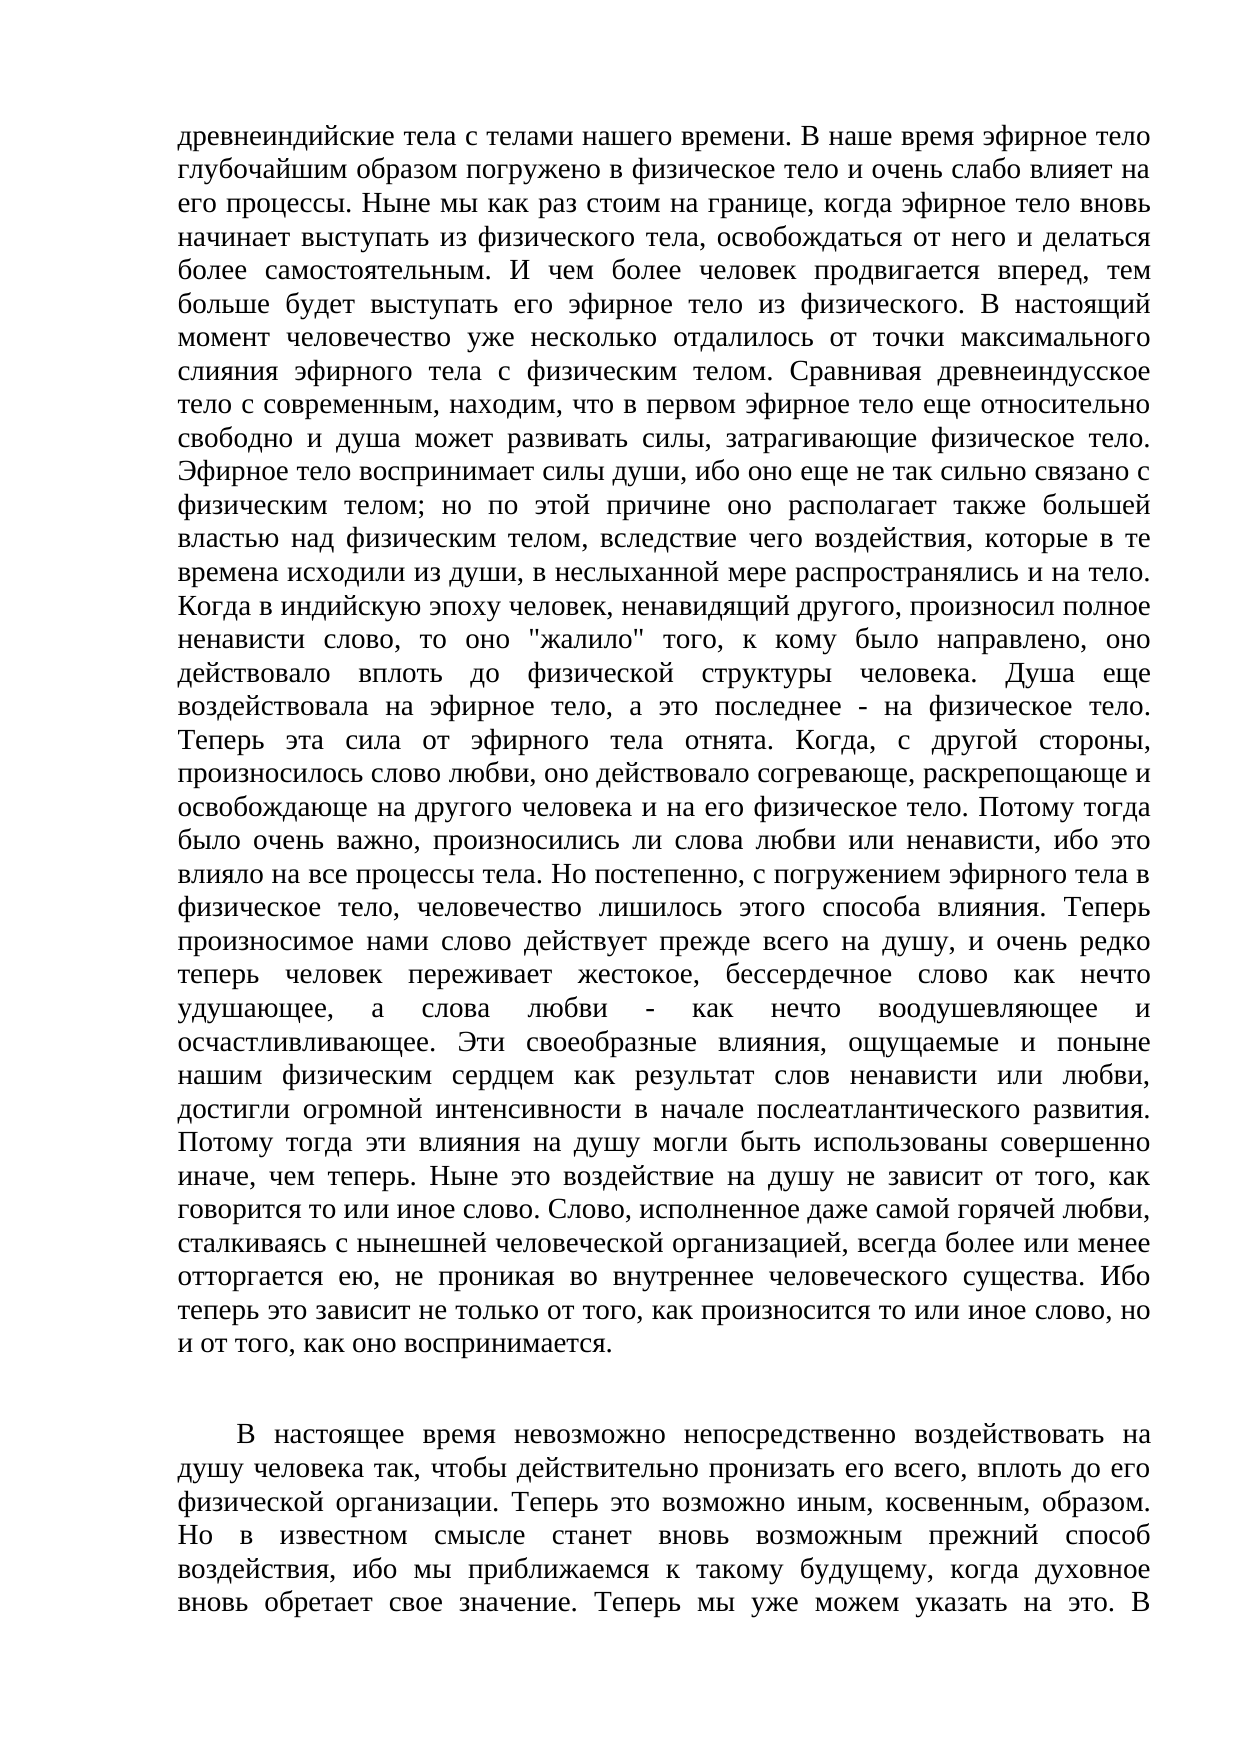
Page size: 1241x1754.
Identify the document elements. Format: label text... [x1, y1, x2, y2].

text древнеиндийские тела с телами нашего времени. В наше время эфирное тело глубочайшим образом погружено в физическое тело и очень слабо влияет на его процессы. Ныне мы как раз стоим на границе, когда эфирное тело вновь начинает выступать из физического тела, освобождаться от него и делаться более самостоятельным. И чем более человек продвигается вперед, тем больше будет выступать его эфирное тело из физического. В настоящий момент человечество уже несколько отдалилось от точки максимального слияния эфирного тела с физическим телом. Сравнивая древнеиндусское тело с современным, находим, что в первом эфирное тело еще относительно свободно и душа может развивать силы, затрагивающие физическое тело. Эфирное тело воспринимает силы души, ибо оно еще не так сильно связано с физическим телом; но по этой причине оно располагает также большей властью над физическим телом, вследствие чего воздействия, которые в те времена исходили из души, в неслыханной мере распространялись и на тело. Когда в индийскую эпоху человек, ненавидящий другого, произносил полное ненависти слово, то оно "жалило" того, к кому было направлено, оно действовало вплоть до физической структуры человека. Душа еще воздействовала на эфирное тело, а это последнее - на физическое тело. Теперь эта сила от эфирного тела отнята. Когда, с другой стороны, произносилось слово любви, оно действовало согревающе, раскрепощающе и освобождающе на другого человека и на его физическое тело. Потому тогда было очень важно, произносились ли слова любви или ненависти, ибо это влияло на все процессы тела. Но постепенно, с погружением эфирного тела в физическое тело, человечество лишилось этого способа влияния. Теперь произносимое нами слово действует прежде всего на душу, и очень редко теперь человек переживает жестокое, бессердечное слово как нечто удушающее, а слова любви - как нечто воодушевляющее и осчастливливающее. Эти своеобразные влияния, ощущаемые и поныне нашим физическим сердцем как результат слов ненависти или любви, достигли огромной интенсивности в начале послеатлантического развития. Потому тогда эти влияния на душу могли быть использованы совершенно иначе, чем теперь. Ныне это воздействие на душу не зависит от того, как говорится то или иное слово. Слово, исполненное даже самой горячей любви, сталкиваясь с нынешней человеческой организацией, всегда более или менее отторгается ею, не проникая во внутреннее человеческого существа. Ибо теперь это зависит не только от того, как произносится то или иное слово, но и от того, как оно воспринимается. [177, 118, 1152, 1359]
text В настоящее время невозможно непосредственно воздействовать на душу человека так, чтобы действительно пронизать его всего, вплоть до его физической организации. Теперь это возможно иным, косвенным, образом. Но в известном смысле станет вновь возможным прежний способ воздействия, ибо мы приближаемся к такому будущему, когда духовное вновь обретает свое значение. Теперь мы уже можем указать на это. В [177, 1417, 1152, 1618]
